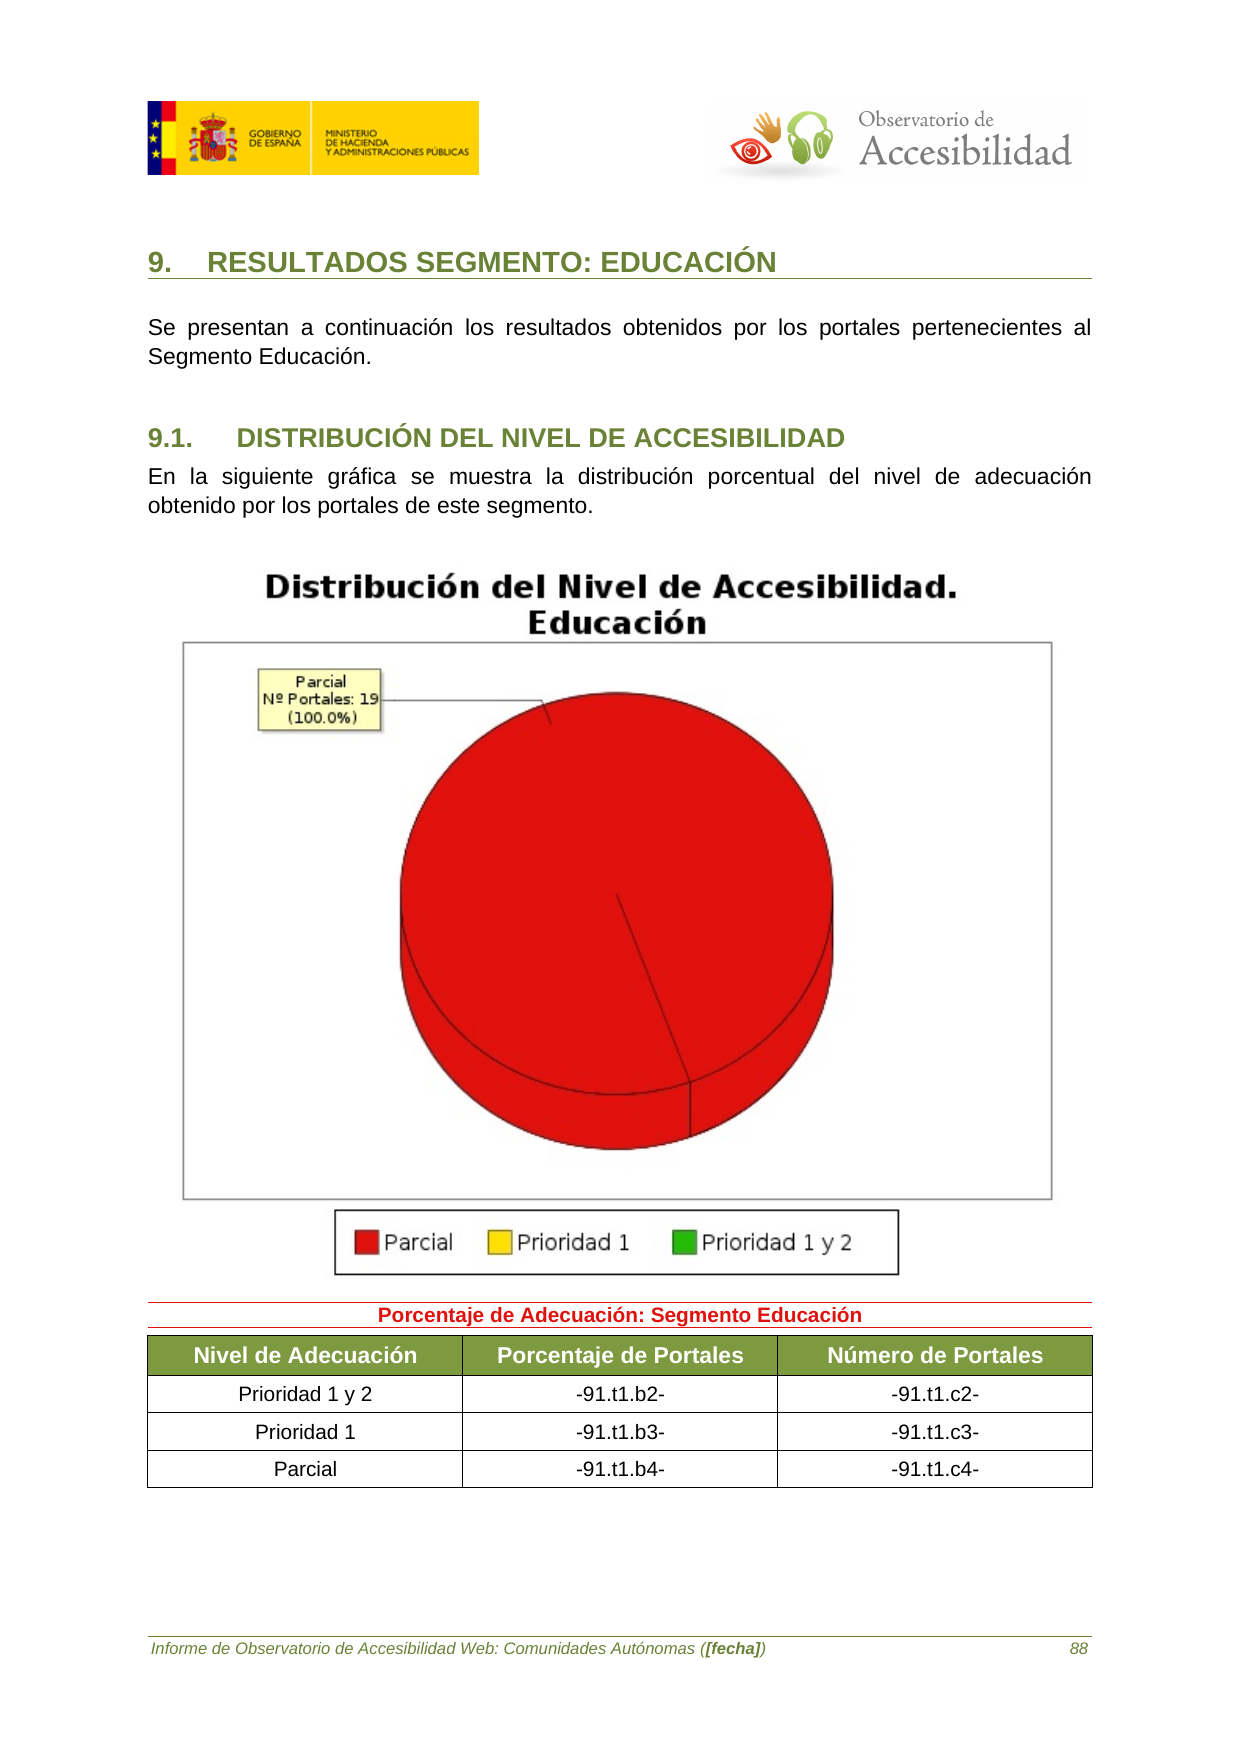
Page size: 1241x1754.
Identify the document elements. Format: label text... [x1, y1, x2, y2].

picture [147, 101, 479, 175]
text Se presentan a continuación los resultados obtenidos por los portales pertenecientes al Segmento Educación. [148, 314, 1092, 369]
subtitle Resultados Segmento: Educación [148, 245, 1092, 278]
picture [710, 102, 1086, 185]
table_cell -91.t1.b4- [463, 1451, 777, 1487]
picture [175, 567, 1059, 1277]
subtitle Distribución del nivel de accesibilidad [148, 422, 1092, 453]
table_header Número de Portales [778, 1336, 1092, 1375]
table_header Porcentaje de Portales [463, 1336, 777, 1375]
text Porcentaje de Adecuación: Segmento Educación [148, 1303, 1092, 1327]
table_cell -91.t1.c3- [778, 1413, 1092, 1450]
table_cell Prioridad 1 [148, 1413, 462, 1450]
table_cell Parcial [148, 1451, 462, 1487]
table_header Nivel de Adecuación [148, 1336, 462, 1375]
table_cell -91.t1.c2- [778, 1376, 1092, 1412]
table_cell Prioridad 1 y 2 [148, 1376, 462, 1412]
text En la siguiente gráfica se muestra la distribución porcentual del nivel de adecuación obtenido por los portales de este segmento. [148, 463, 1092, 518]
table_cell -91.t1.c4- [778, 1451, 1092, 1487]
table_cell -91.t1.b3- [463, 1413, 777, 1450]
table_cell -91.t1.b2- [463, 1376, 777, 1412]
